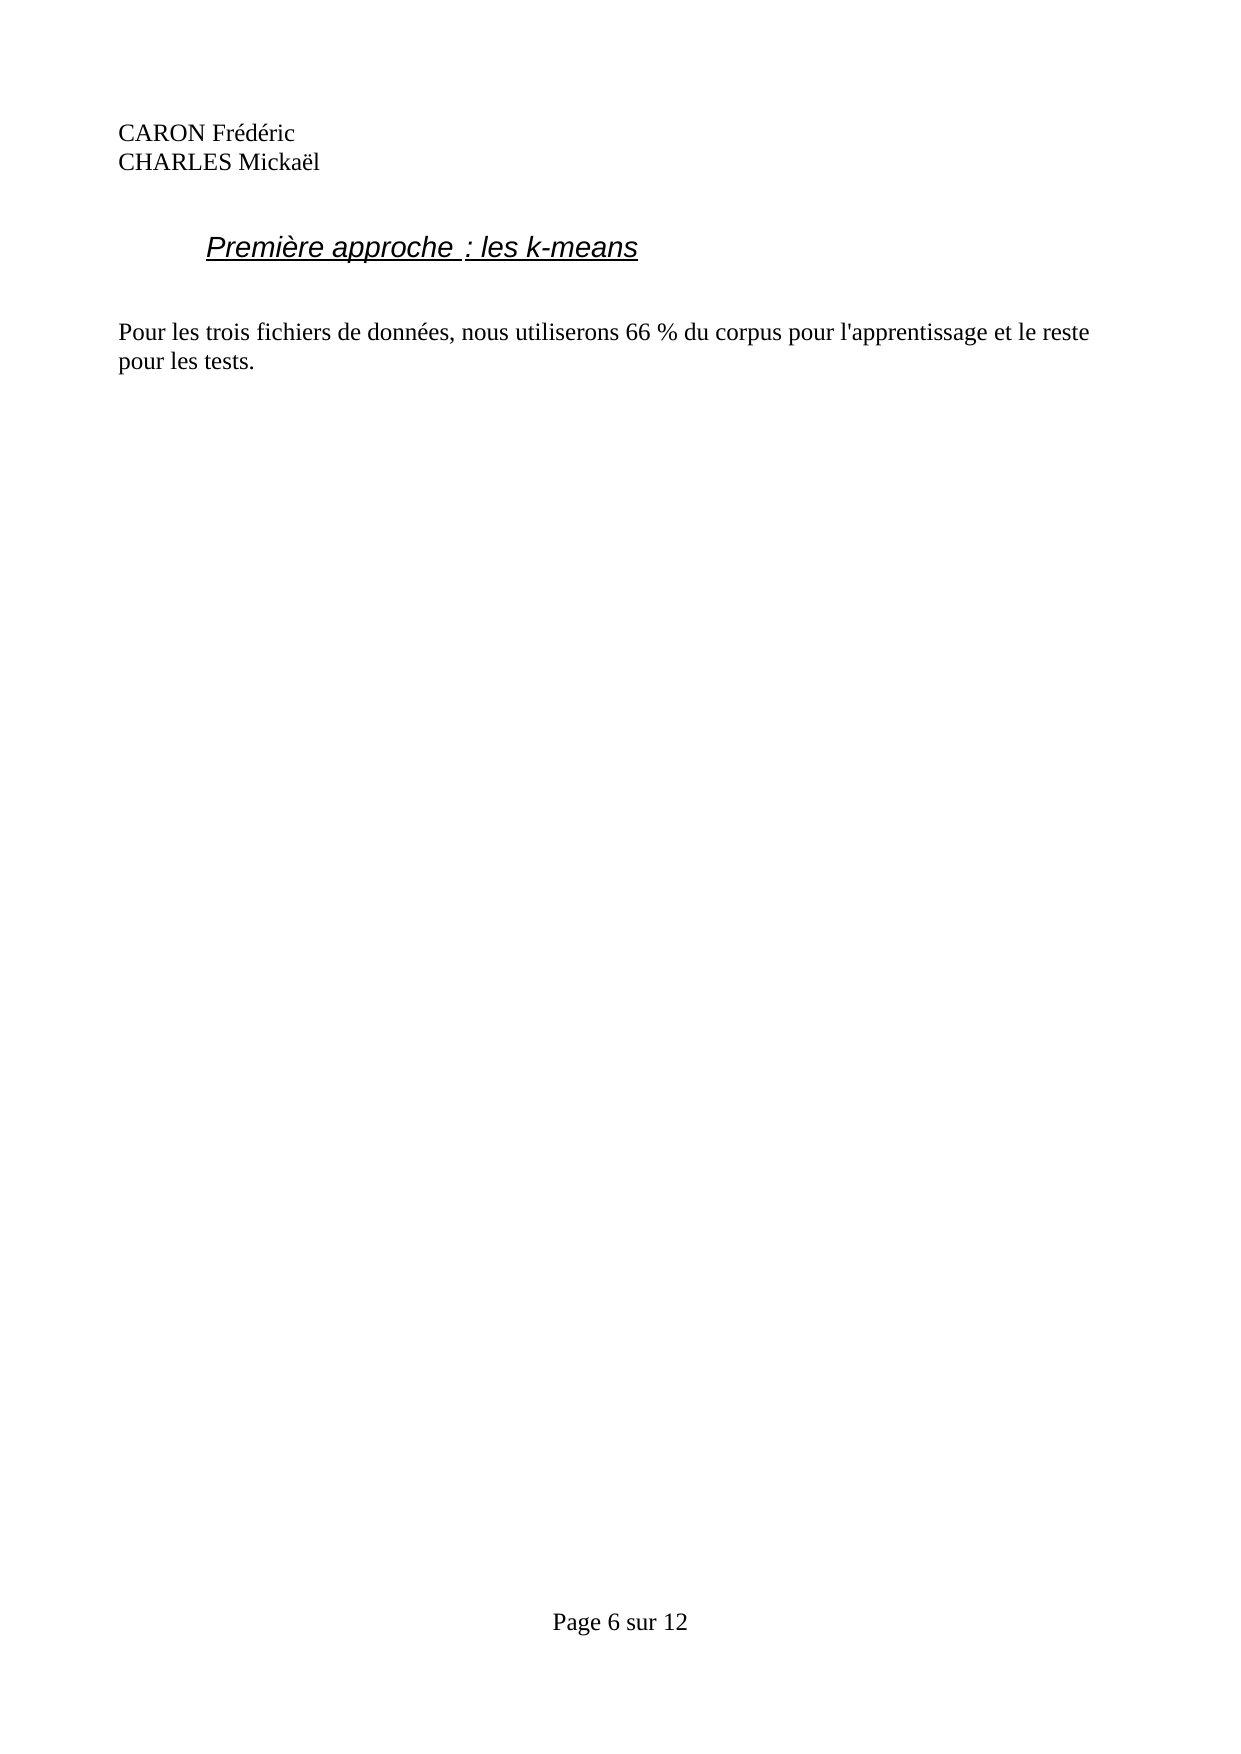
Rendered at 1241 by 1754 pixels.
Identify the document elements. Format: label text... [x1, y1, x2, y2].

text Pour les trois fichiers de données, nous utiliserons 66 % du corpus pour l'apprentissage et le reste pour les tests. [118, 317, 1122, 375]
subtitle Première approche : les k-means [206, 230, 1122, 264]
